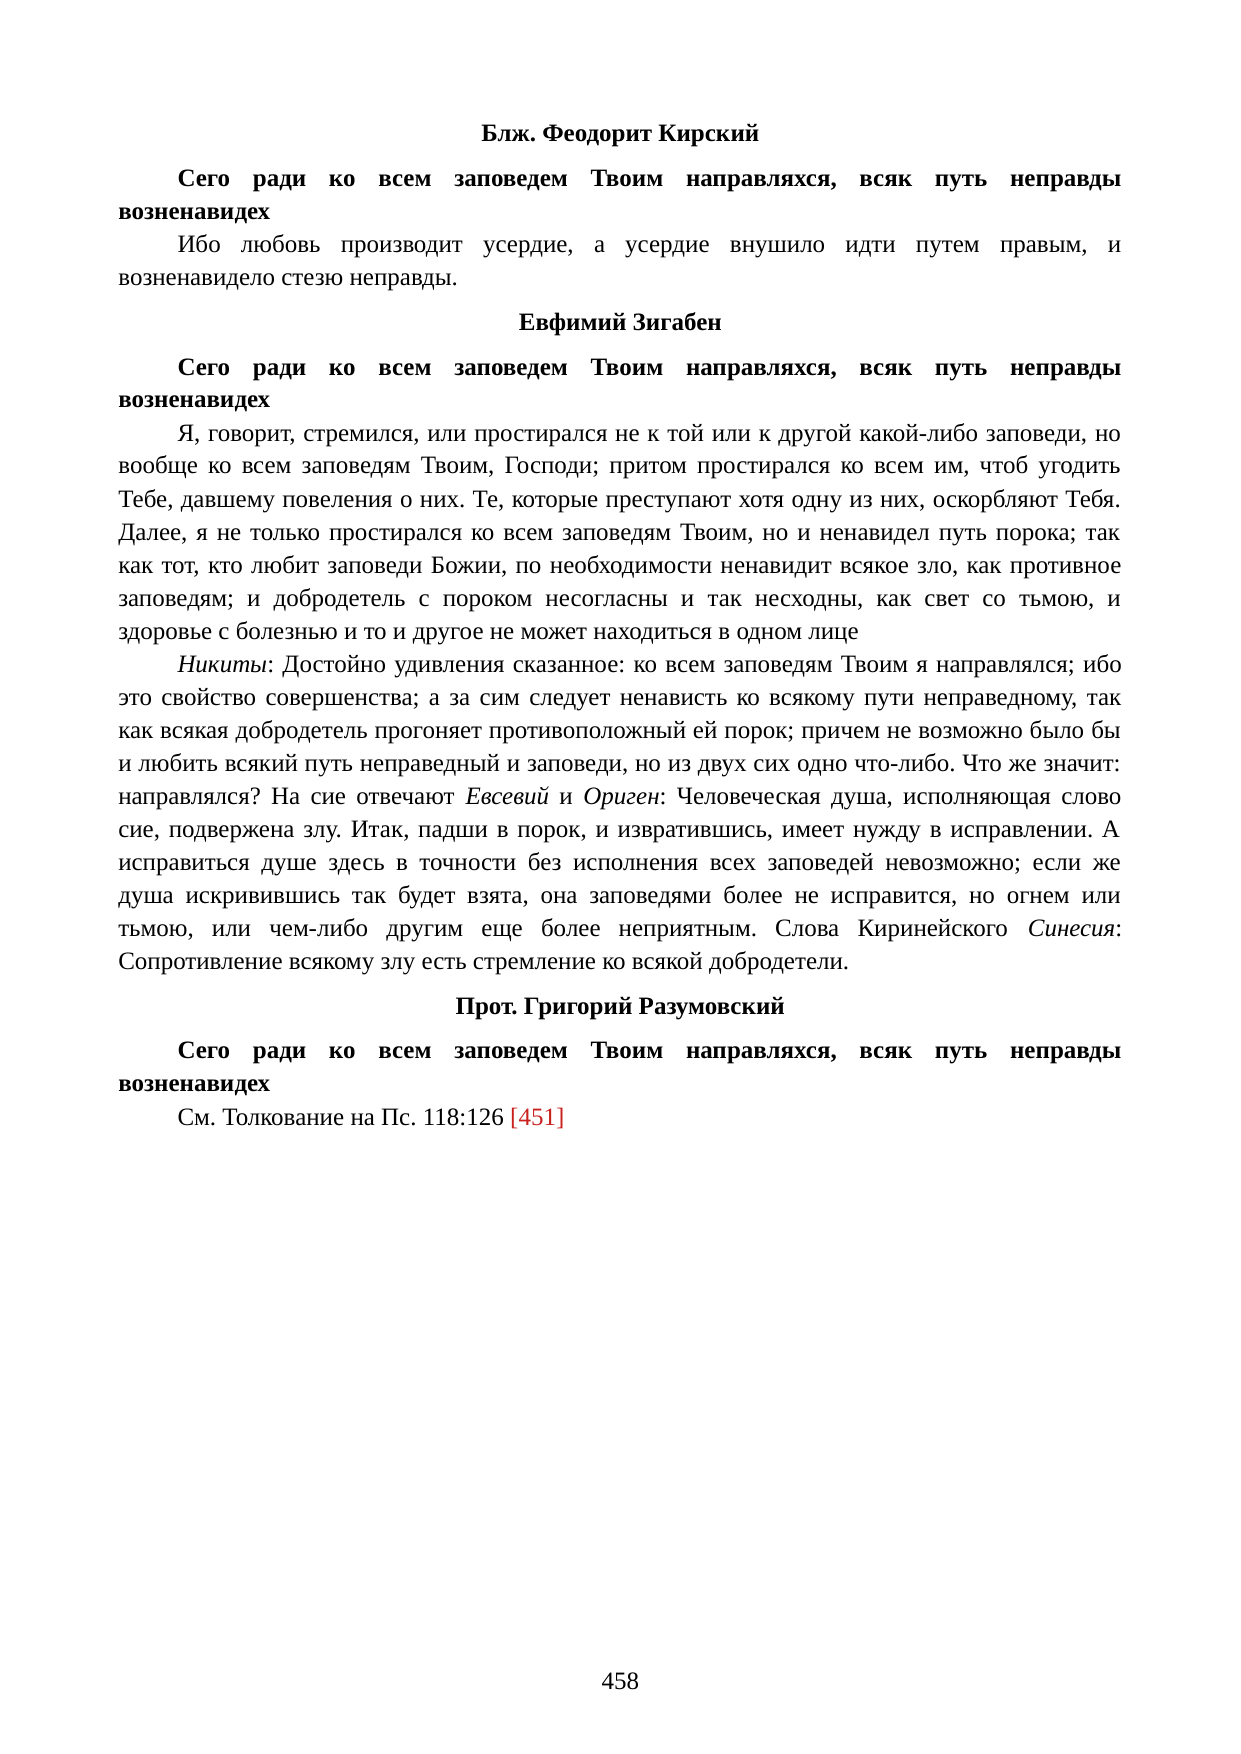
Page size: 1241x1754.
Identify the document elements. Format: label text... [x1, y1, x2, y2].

subtitle Евфимий Зигабен [118, 307, 1122, 336]
text Сего ради ко всем заповедем Твоим направляхся, всяк путь неправды возненавидех [118, 163, 1122, 225]
text Сего ради ко всем заповедем Твоим направляхся, всяк путь неправды возненавидех [118, 352, 1122, 413]
text Я, говорит, стремился, или простирался не к той или к другой какой-либо заповеди, но вообще ко всем заповедям Твоим, Господи; притом простирался ко всем им, чтоб угодить Тебе, давшему повеления о них. Те, которые преступают хотя одну из них, оскорбляют Тебя. Далее, я не только простирался ко всем заповедям Твоим, но и ненавидел путь порока; так как тот, кто любит заповеди Божии, по необходимости ненавидит всякое зло, как противное заповедям; и добродетель с пороком несогласны и так несходны, как свет со тьмою, и здоровье с болезнью и то и другое не может находиться в одном лице [118, 418, 1122, 644]
subtitle Блж. Феодорит Кирский [118, 118, 1122, 147]
text Никиты: Достойно удивления сказанное: ко всем заповедям Твоим я направлялся; ибо это свойство совершенства; а за сим следует ненависть ко всякому пути неправедному, так как всякая добродетель прогоняет противоположный ей порок; причем не возможно было бы и любить всякий путь неправедный и заповеди, но из двух сих одно что-либо. Что же значит: направлялся? На сие отвечают Евсевий и Ориген: Человеческая душа, исполняющая слово сие, подвержена злу. Итак, падши в порок, и извратившись, имеет нужду в исправлении. А исправиться душе здесь в точности без исполнения всех заповедей невозможно; если же душа искривившись так будет взята, она заповедями более не исправится, но огнем или тьмою, или чем-либо другим еще более неприятным. Слова Киринейского Синесия: Сопротивление всякому злу есть стремление ко всякой добродетели. [118, 649, 1122, 975]
text См. Толкование на Пс. 118:126 [451] [118, 1102, 1122, 1130]
text Ибо любовь производит усердие, а усердие внушило идти путем правым, и возненавидело стезю неправды. [118, 229, 1122, 291]
text Сего ради ко всем заповедем Твоим направляхся, всяк путь неправды возненавидех [118, 1036, 1122, 1097]
subtitle Прот. Григорий Разумовский [118, 991, 1122, 1019]
